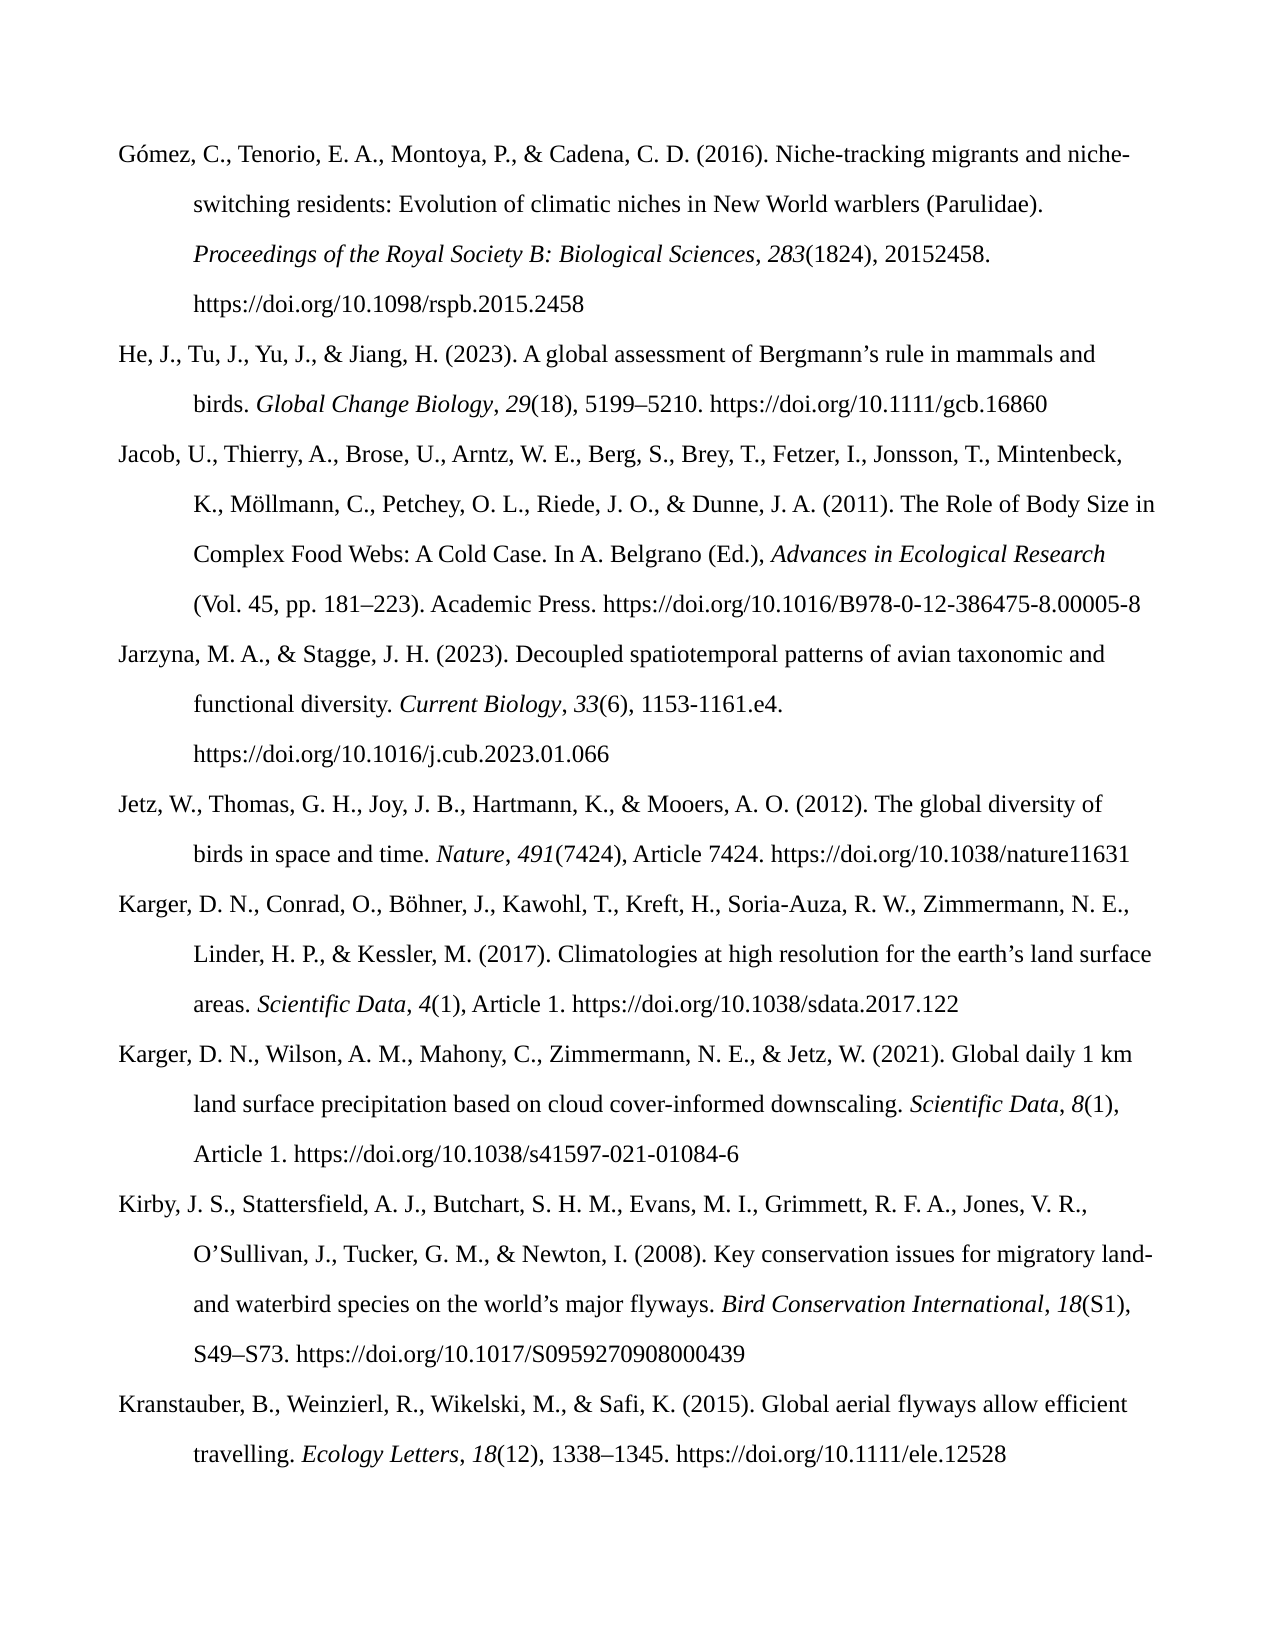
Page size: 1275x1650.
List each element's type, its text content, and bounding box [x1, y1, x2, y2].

text Jetz, W., Thomas, G. H., Joy, J. B., Hartmann, K., & Mooers, A. O. (2012). The global diversity of birds in space and time. Nature, 491(7424), Article 7424. https://doi.org/10.1038/nature11631 [118, 768, 1157, 868]
text He, J., Tu, J., Yu, J., & Jiang, H. (2023). A global assessment of Bergmann’s rule in mammals and birds. Global Change Biology, 29(18), 5199–5210. https://doi.org/10.1111/gcb.16860 [118, 318, 1157, 418]
text Kirby, J. S., Stattersfield, A. J., Butchart, S. H. M., Evans, M. I., Grimmett, R. F. A., Jones, V. R., O’Sullivan, J., Tucker, G. M., & Newton, I. (2008). Key conservation issues for migratory land- and waterbird species on the world’s major flyways. Bird Conservation International, 18(S1), S49–S73. https://doi.org/10.1017/S0959270908000439 [118, 1168, 1157, 1368]
text Karger, D. N., Wilson, A. M., Mahony, C., Zimmermann, N. E., & Jetz, W. (2021). Global daily 1 km land surface precipitation based on cloud cover-informed downscaling. Scientific Data, 8(1), Article 1. https://doi.org/10.1038/s41597-021-01084-6 [118, 1018, 1157, 1168]
text Jacob, U., Thierry, A., Brose, U., Arntz, W. E., Berg, S., Brey, T., Fetzer, I., Jonsson, T., Mintenbeck, K., Möllmann, C., Petchey, O. L., Riede, J. O., & Dunne, J. A. (2011). The Role of Body Size in Complex Food Webs: A Cold Case. In A. Belgrano (Ed.), Advances in Ecological Research (Vol. 45, pp. 181–223). Academic Press. https://doi.org/10.1016/B978-0-12-386475-8.00005-8 [118, 418, 1157, 618]
text Karger, D. N., Conrad, O., Böhner, J., Kawohl, T., Kreft, H., Soria-Auza, R. W., Zimmermann, N. E., Linder, H. P., & Kessler, M. (2017). Climatologies at high resolution for the earth’s land surface areas. Scientific Data, 4(1), Article 1. https://doi.org/10.1038/sdata.2017.122 [118, 868, 1157, 1018]
text Gómez, C., Tenorio, E. A., Montoya, P., & Cadena, C. D. (2016). Niche-tracking migrants and niche-switching residents: Evolution of climatic niches in New World warblers (Parulidae). Proceedings of the Royal Society B: Biological Sciences, 283(1824), 20152458. https://doi.org/10.1098/rspb.2015.2458 [118, 118, 1157, 318]
text Kranstauber, B., Weinzierl, R., Wikelski, M., & Safi, K. (2015). Global aerial flyways allow efficient travelling. Ecology Letters, 18(12), 1338–1345. https://doi.org/10.1111/ele.12528 [118, 1368, 1157, 1468]
text Jarzyna, M. A., & Stagge, J. H. (2023). Decoupled spatiotemporal patterns of avian taxonomic and functional diversity. Current Biology, 33(6), 1153-1161.e4. https://doi.org/10.1016/j.cub.2023.01.066 [118, 618, 1157, 768]
